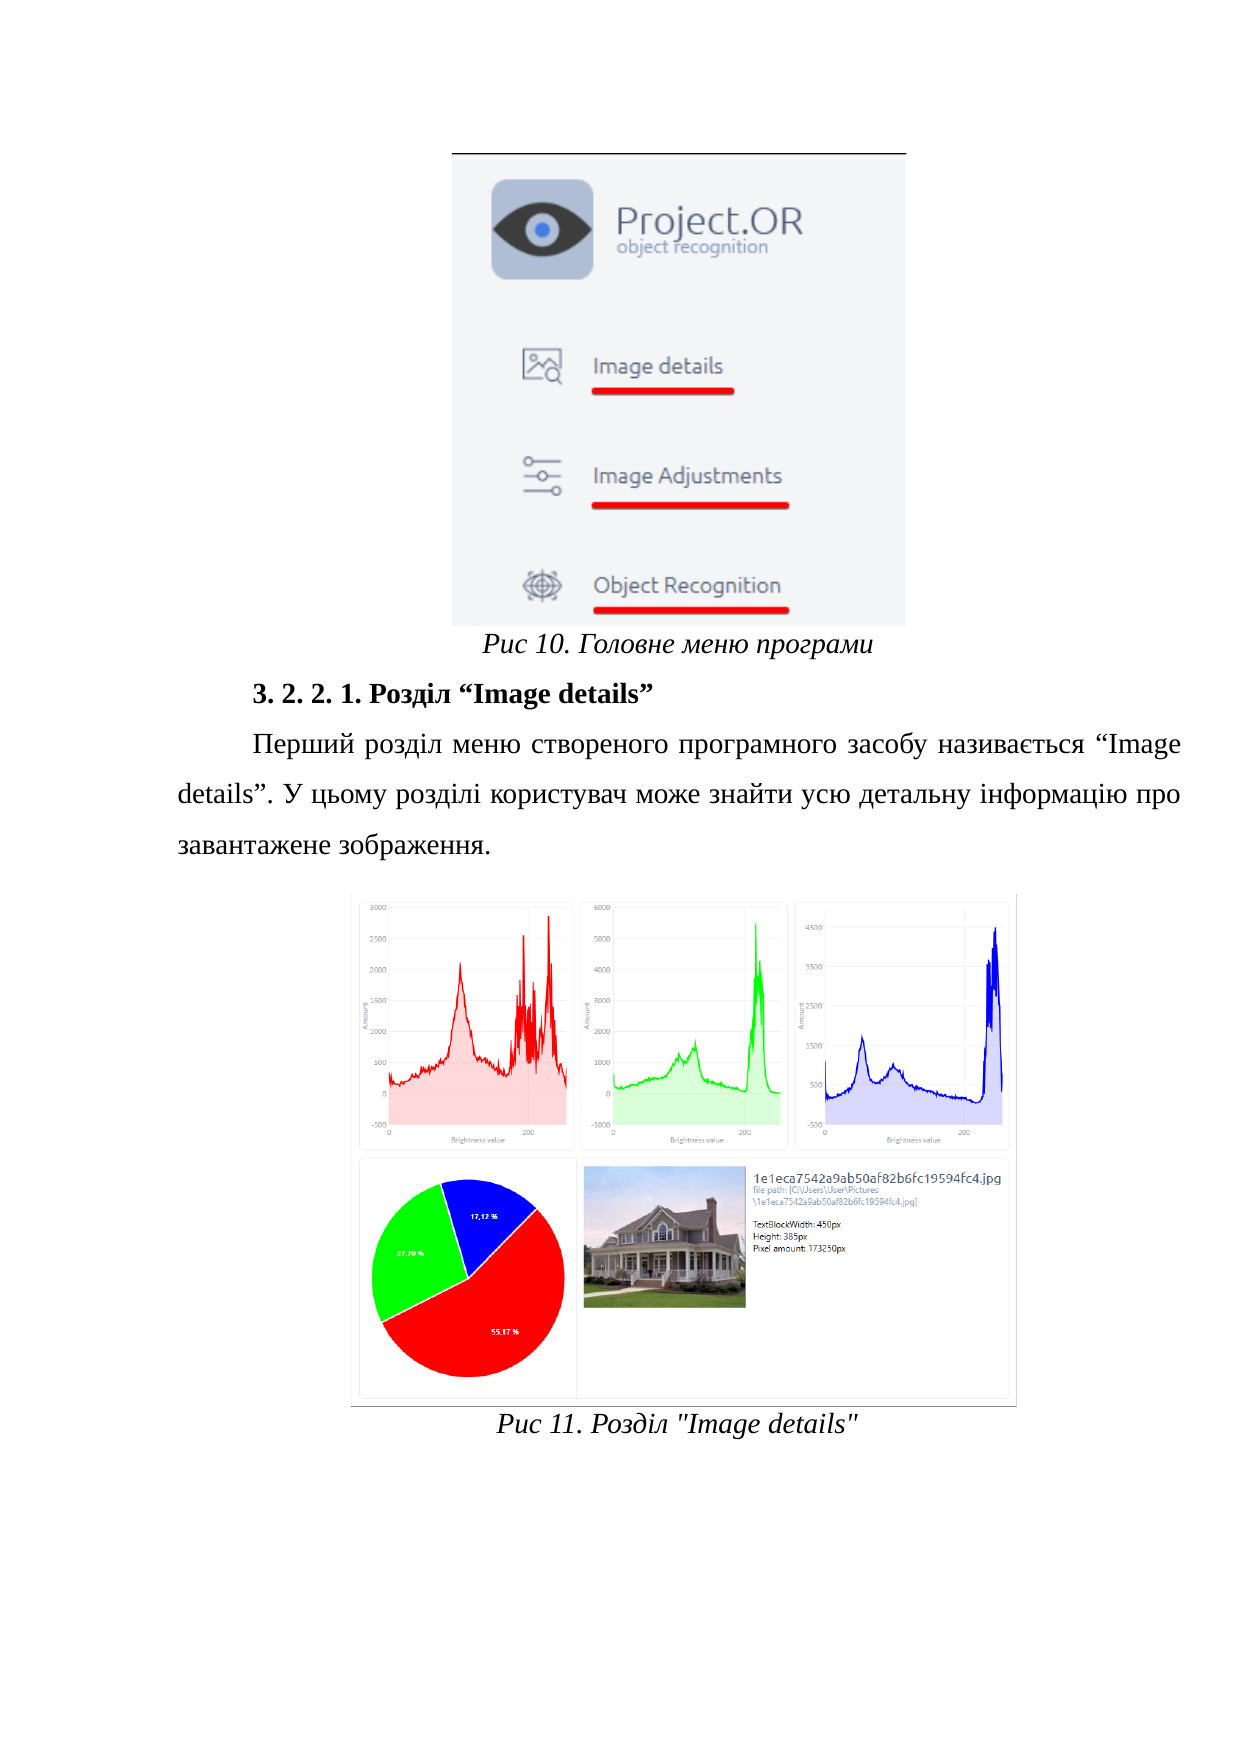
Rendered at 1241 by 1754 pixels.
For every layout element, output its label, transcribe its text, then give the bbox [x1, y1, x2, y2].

text Рис 11. Розділ "Image details" [341, 1407, 1016, 1440]
text Рис 10. Головне меню програми [452, 626, 906, 659]
picture [451, 153, 907, 626]
subtitle 3. 2. 2. 1. Розділ “Image details” [177, 626, 1181, 709]
picture [350, 894, 1017, 1407]
text Перший розділ меню створеного програмного засобу називається “Image details”. У цьому розділі користувач може знайти усю детальну інформацію про завантажене зображення. [177, 726, 1181, 861]
